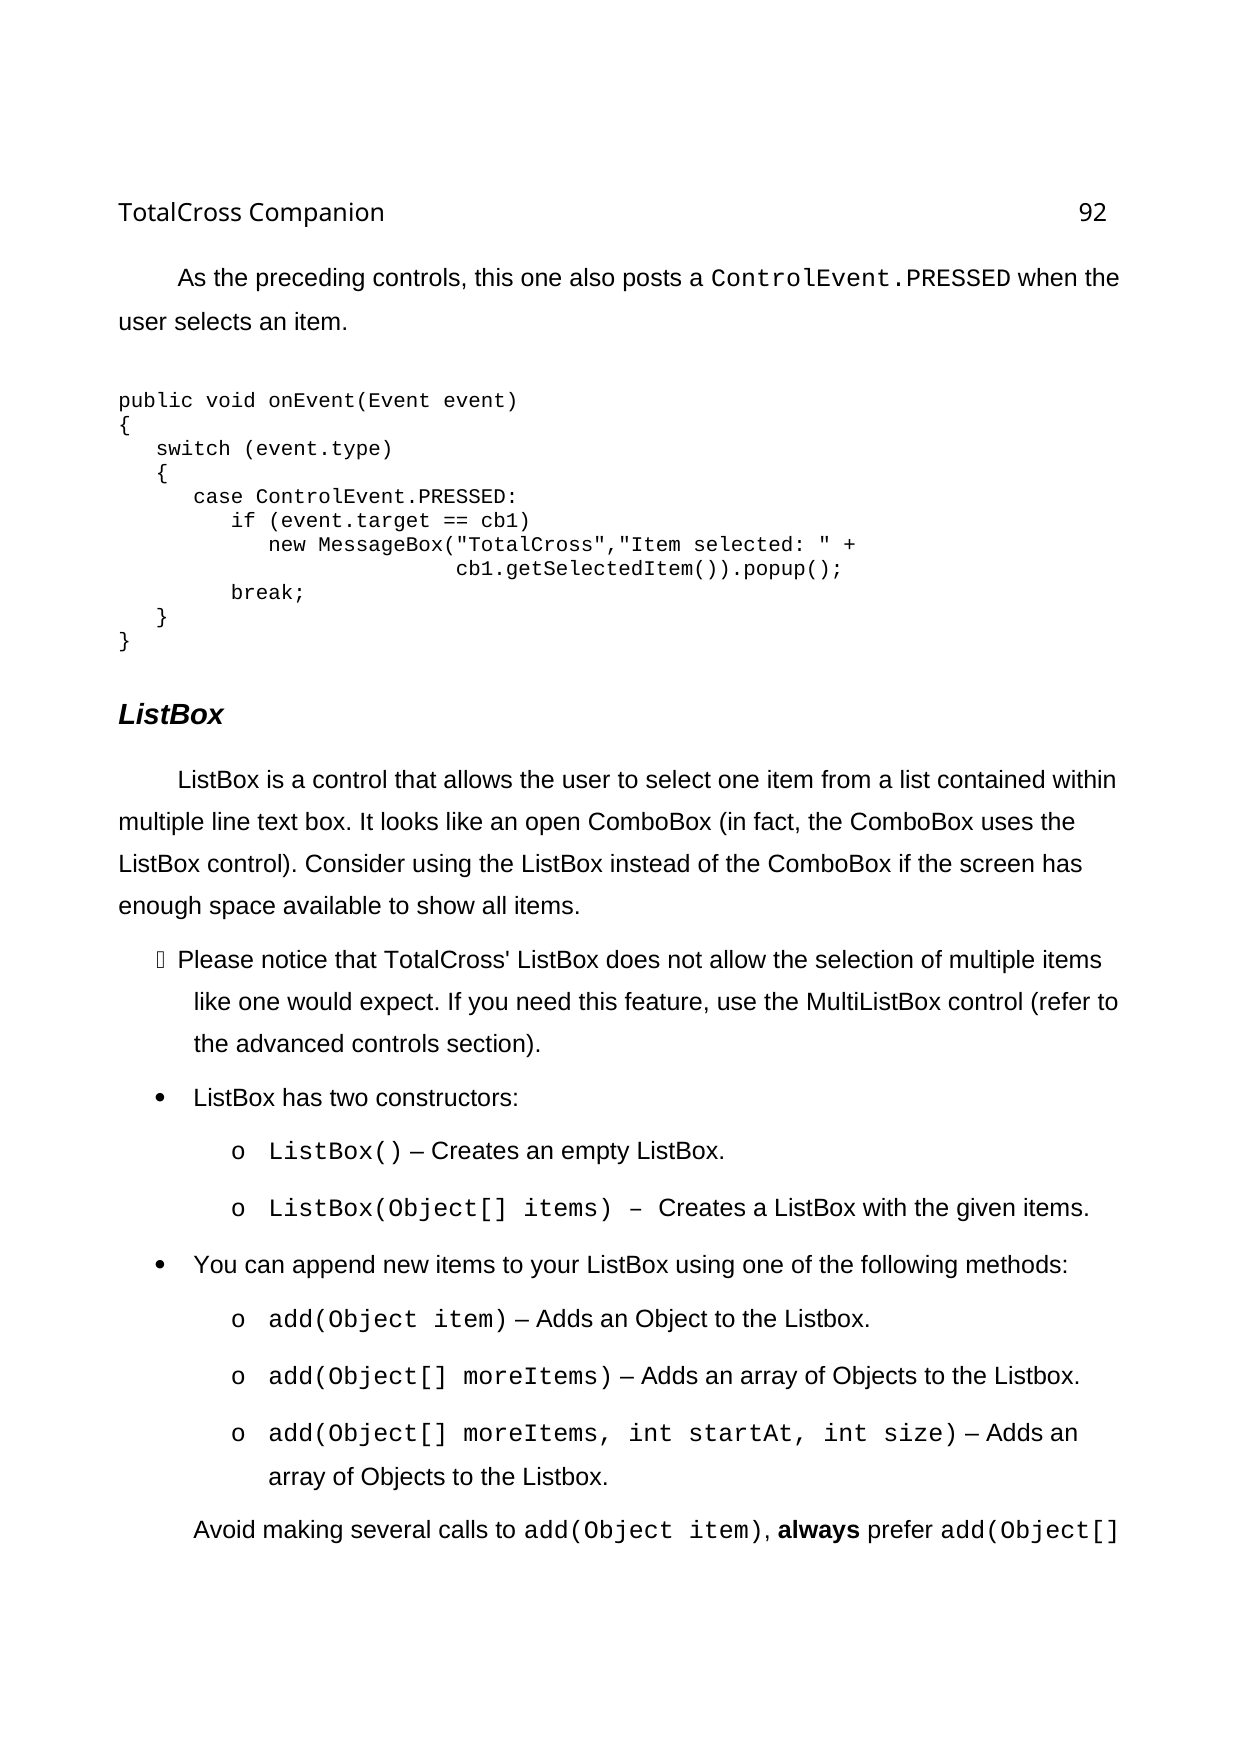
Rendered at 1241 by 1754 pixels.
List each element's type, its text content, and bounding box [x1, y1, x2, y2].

text } [118, 606, 1122, 630]
text new MessageBox("TotalCross","Item selected: " + [118, 534, 1122, 558]
list add(Object item) – Adds an Object to the Listbox. [231, 1305, 1122, 1335]
list add(Object[] moreItems) – Adds an array of Objects to the Listbox. [231, 1362, 1122, 1392]
text if (event.target == cb1) [118, 510, 1122, 534]
text As the preceding controls, this one also posts a ControlEvent.PRESSED when the user selects an item. [118, 264, 1122, 336]
text case ControlEvent.PRESSED: [118, 486, 1122, 510]
list Please notice that TotalCross' ListBox does not allow the selection of multiple items like one would expect. If you need this feature, use the MultiListBox control (refer to the advanced controls section). [156, 946, 1122, 1058]
list ListBox has two constructors: [156, 1083, 1122, 1111]
list You can append new items to your ListBox using one of the following methods: [156, 1251, 1122, 1279]
text ListBox is a control that allows the user to select one item from a list contained within multiple line text box. It looks like an open ComboBox (in fact, the ComboBox uses the ListBox control). Consider using the ListBox instead of the ComboBox if the screen has enough space available to show all items. [118, 766, 1122, 920]
text { [118, 414, 1122, 438]
text break; [118, 582, 1122, 606]
text cb1.getSelectedItem()).popup(); [118, 558, 1122, 582]
subtitle ListBox [118, 698, 1122, 730]
list ListBox(Object[] items) – Creates a ListBox with the given items. [231, 1194, 1122, 1224]
text } [118, 630, 1122, 654]
list ListBox() – Creates an empty ListBox. [231, 1137, 1122, 1167]
text Avoid making several calls to add(Object item), always prefer add(Object[] [193, 1516, 1122, 1546]
text { [118, 462, 1122, 486]
text switch (event.type) [118, 438, 1122, 462]
text public void onEvent(Event event) [118, 390, 1122, 414]
list add(Object[] moreItems, int startAt, int size) – Adds an array of Objects to the Listbox. [231, 1419, 1122, 1491]
